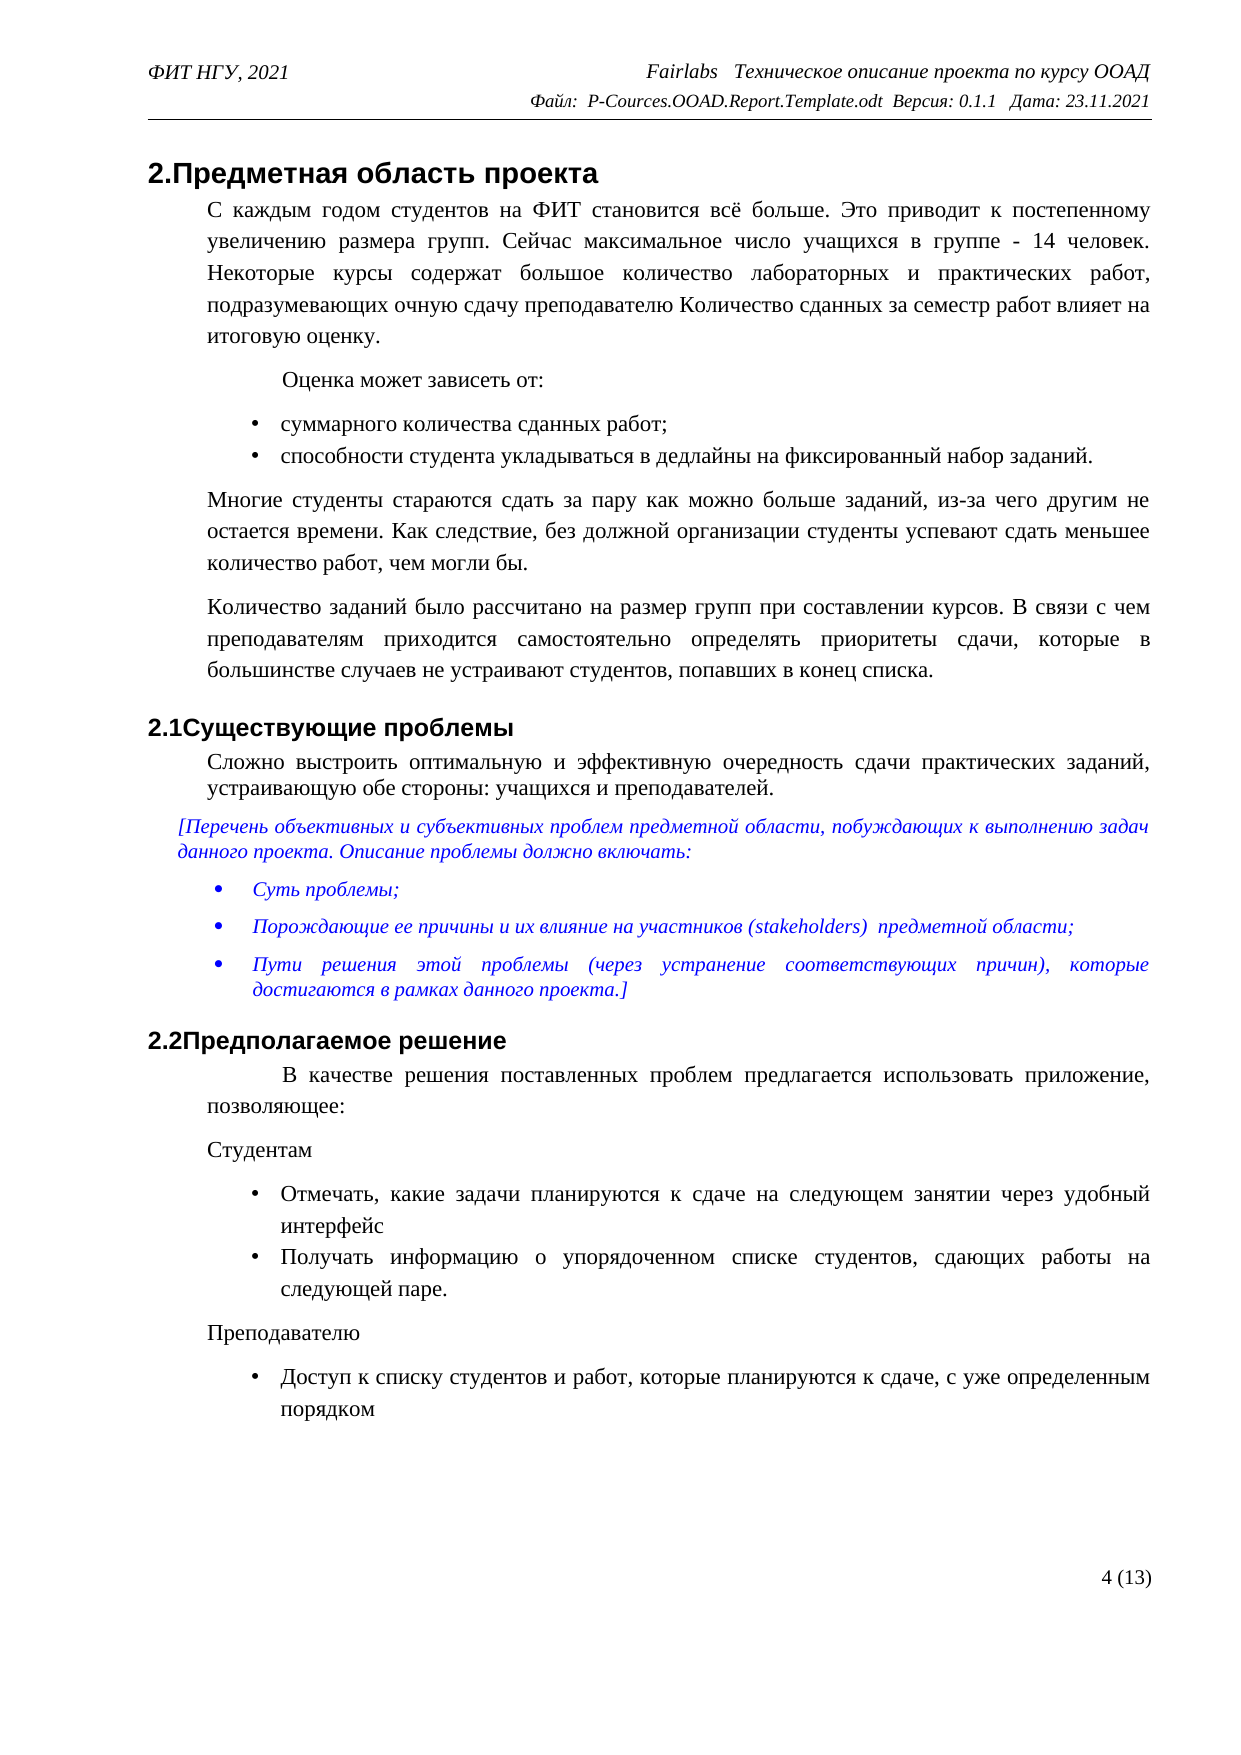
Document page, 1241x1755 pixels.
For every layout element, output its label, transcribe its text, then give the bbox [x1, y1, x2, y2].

text С каждым годом студентов на ФИТ становится всё больше. Это приводит к постепенному увеличению размера групп. Сейчас максимальное число учащихся в группе - 14 человек. Некоторые курсы содержат большое количество лабораторных и практических работ, подразумевающих очную сдачу преподавателю Количество сданных за семестр работ влияет на итоговую оценку. [207, 196, 1152, 349]
text Студентам [207, 1136, 1152, 1163]
subtitle Предполагаемое решение [148, 1026, 1152, 1054]
text Количество заданий было рассчитано на размер групп при составлении курсов. В связи с чем преподавателям приходится самостоятельно определять приоритеты сдачи, которые в большинстве случаев не устраивают студентов, попавших в конец списка. [207, 593, 1152, 683]
text Сложно выстроить оптимальную и эффективную очередность сдачи практических заданий, устраивающую обе стороны: учащихся и преподавателей. [207, 748, 1152, 801]
list Пути решения этой проблемы (через устранение соответствующих причин), которые достигаются в рамках данного проекта.] [215, 951, 1152, 1001]
text В качестве решения поставленных проблем предлагается использовать приложение, позволяющее: [207, 1061, 1152, 1118]
text Многие студенты стараются сдать за пару как можно больше заданий, из-за чего другим не остается времени. Как следствие, без должной организации студенты успевают сдать меньшее количество работ, чем могли бы. [207, 486, 1152, 576]
list Порождающие ее причины и их влияние на участников (stakeholders) предметной области; [215, 913, 1152, 938]
list способности студента укладываться в дедлайны на фиксированный набор заданий. [251, 442, 1152, 468]
list суммарного количества сданных работ; [251, 410, 1152, 437]
subtitle Предметная область проекта [148, 156, 1152, 190]
list Отмечать, какие задачи планируются к сдаче на следующем занятии через удобный интерфейс [251, 1180, 1152, 1238]
list Суть проблемы; [215, 876, 1152, 901]
text Преподавателю [207, 1319, 1152, 1345]
text [Перечень объективных и субъективных проблем предметной области, побуждающих к выполнению задач данного проекта. Описание проблемы должно включать: [177, 813, 1152, 863]
list Получать информацию о упорядоченном списке студентов, сдающих работы на следующей паре. [251, 1243, 1152, 1301]
list Доступ к списку студентов и работ, которые планируются к сдаче, с уже определенным порядком [251, 1363, 1152, 1421]
text Оценка может зависеть от: [207, 366, 1152, 393]
subtitle Существующие проблемы [148, 713, 1152, 742]
